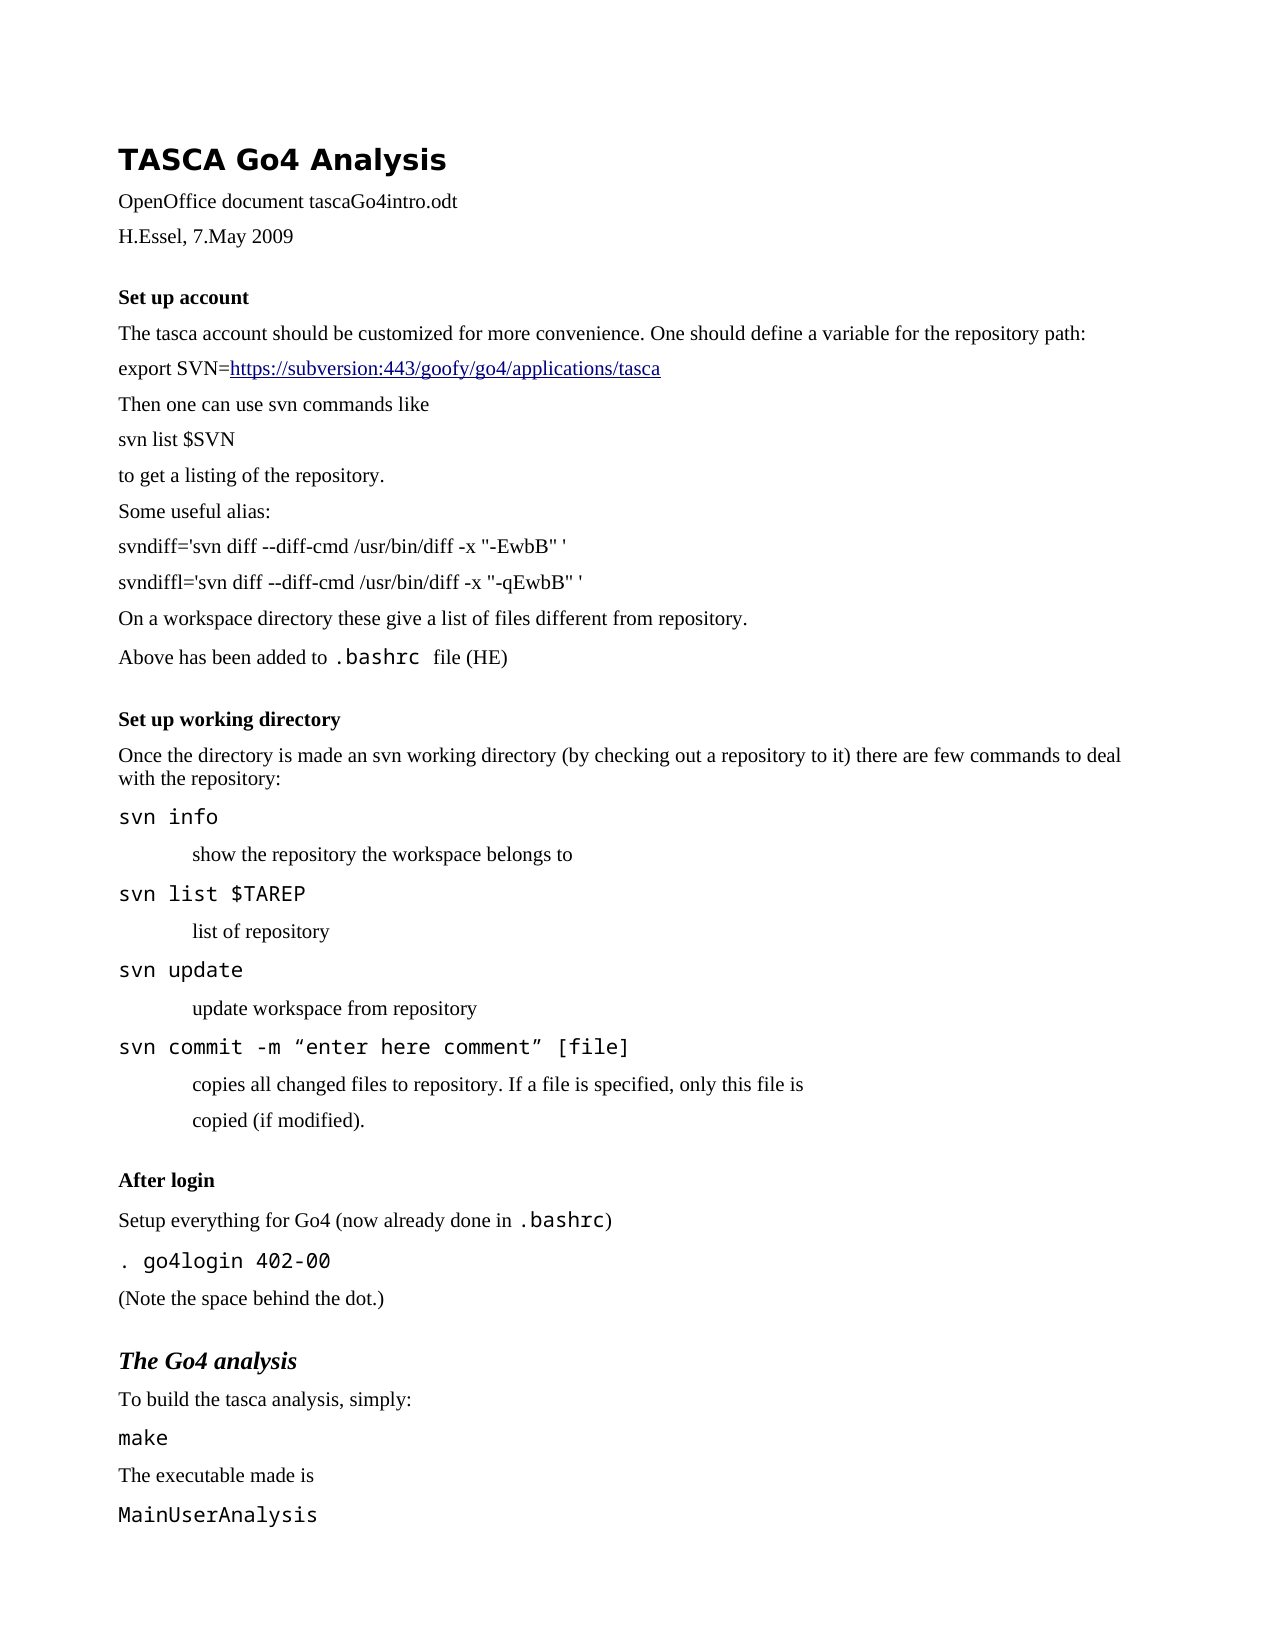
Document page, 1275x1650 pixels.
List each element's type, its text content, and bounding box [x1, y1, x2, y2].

text svn info [118, 802, 1157, 831]
text export SVN=https://subversion:443/goofy/go4/applications/tasca [118, 357, 1157, 380]
text copied (if modified). [118, 1109, 1157, 1132]
text list of repository [118, 920, 1157, 943]
text to get a listing of the repository. [118, 464, 1157, 487]
text svndiffl='svn diff --diff-cmd /usr/bin/diff -x "-qEwbB" ' [118, 571, 1157, 594]
text To build the tasca analysis, simply: [118, 1388, 1157, 1411]
text . go4login 402-00 [118, 1246, 1157, 1274]
text Once the directory is made an svn working directory (by checking out a repository to it) there are few commands to deal with the repository: [118, 744, 1157, 790]
subtitle The Go4 analysis [118, 1347, 1157, 1375]
text show the repository the workspace belongs to [118, 843, 1157, 866]
text update workspace from repository [118, 996, 1157, 1019]
text (Note the space behind the dot.) [118, 1287, 1157, 1310]
text svn commit -m “enter here comment” [file] [118, 1032, 1157, 1061]
text Then one can use svn commands like [118, 393, 1157, 416]
text svndiff='svn diff --diff-cmd /usr/bin/diff -x "-EwbB" ' [118, 535, 1157, 558]
subtitle After login [118, 1169, 1157, 1192]
text svn update [118, 956, 1157, 984]
text The executable made is [118, 1464, 1157, 1487]
text svn list $SVN [118, 428, 1157, 451]
text On a workspace directory these give a list of files different from repository. [118, 606, 1157, 629]
text svn list $TAREP [118, 879, 1157, 907]
text Some useful alias: [118, 499, 1157, 523]
text Above has been added to .bashrc file (HE) [118, 642, 1157, 671]
text OpenOffice document tascaGo4intro.odt [118, 189, 1157, 213]
text make [118, 1423, 1157, 1452]
text H.Essel, 7.May 2009 [118, 225, 1157, 248]
subtitle Set up working directory [118, 708, 1157, 731]
subtitle Set up account [118, 286, 1157, 309]
text The tasca account should be customized for more convenience. One should define a variable for the repository path: [118, 321, 1157, 344]
text Setup everything for Go4 (now already done in .bashrc) [118, 1205, 1157, 1233]
text MainUserAnalysis [118, 1500, 1157, 1528]
subtitle TASCA Go4 Analysis [118, 143, 1157, 177]
text copies all changed files to repository. If a file is specified, only this file is [118, 1073, 1157, 1096]
